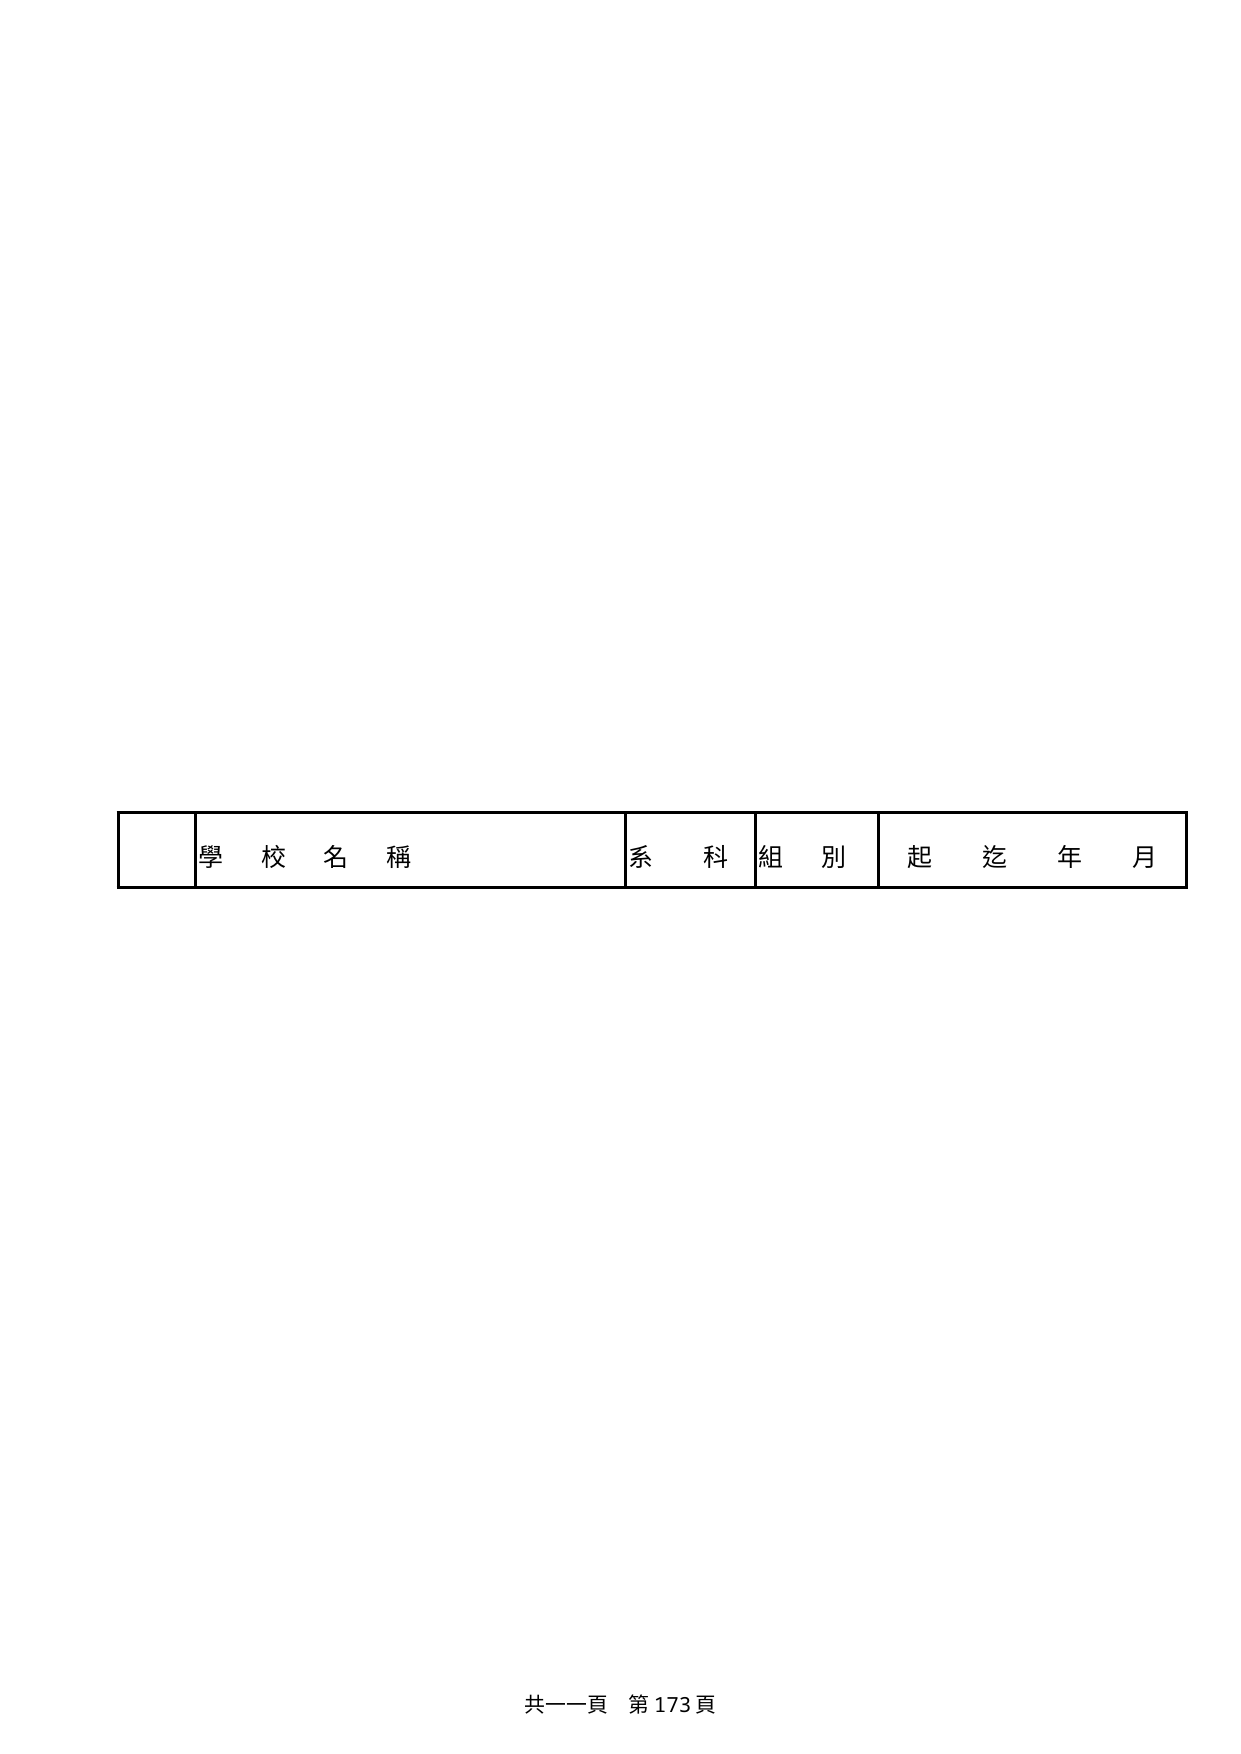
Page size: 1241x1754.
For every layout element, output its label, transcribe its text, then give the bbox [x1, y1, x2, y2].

table_cell 組 別 [757, 814, 877, 886]
table_cell 起 迄 年 月 [880, 814, 1185, 886]
table_cell 學 校 名 稱 [197, 814, 624, 886]
table_cell 學 歷 [120, 814, 194, 886]
table_cell 系 科 [627, 814, 754, 886]
